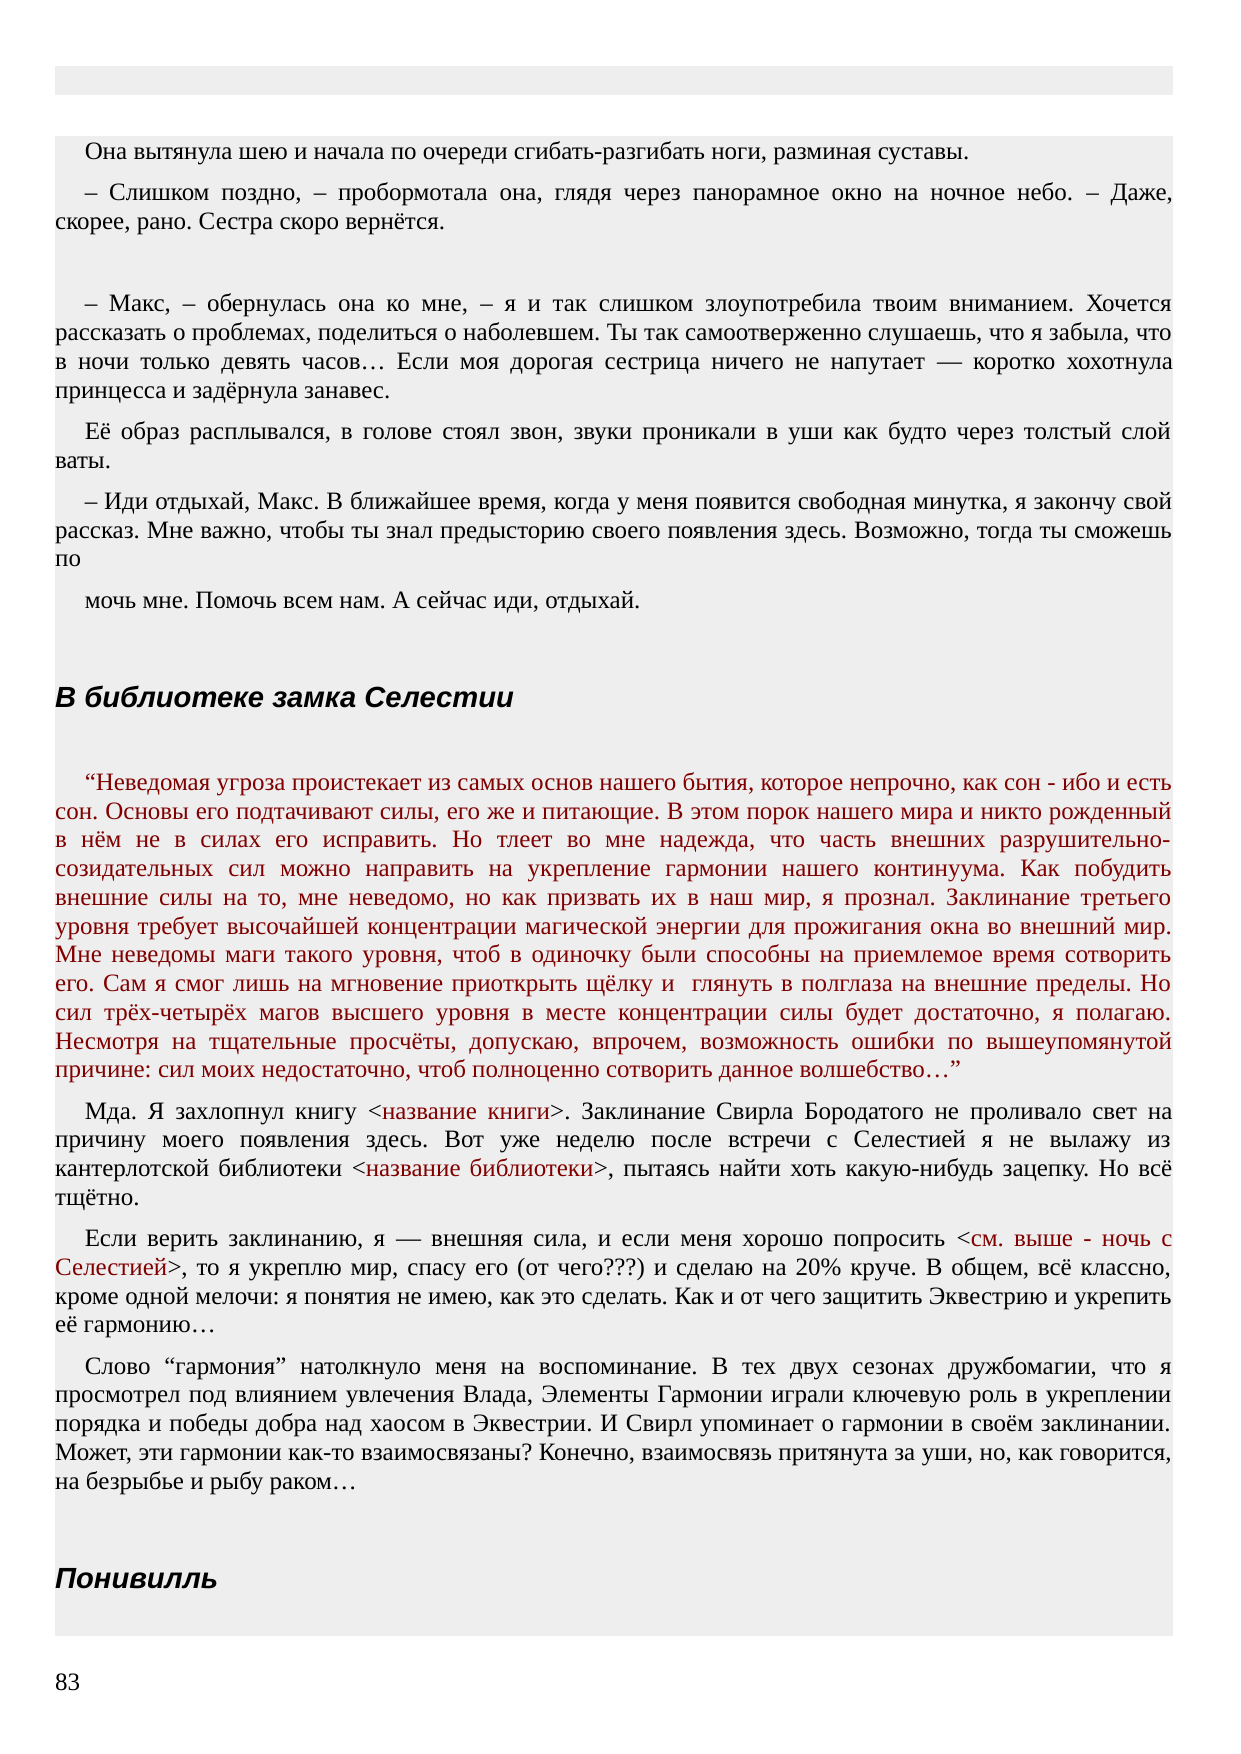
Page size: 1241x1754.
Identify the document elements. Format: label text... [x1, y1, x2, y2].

text “Неведомая угроза проистекает из самых основ нашего бытия, которое непрочно, как сон - ибо и есть сон. Основы его подтачивают силы, его же и питающие. В этом порок нашего мира и никто рожденный в нём не в силах его исправить. Но тлеет во мне надежда, что часть внешних разрушительно-созидательных сил можно направить на укрепление гармонии нашего континуума. Как побудить внешние силы на то, мне неведомо, но как призвать их в наш мир, я прознал. Заклинание третьего уровня требует высочайшей концентрации магической энергии для прожигания окна во внешний мир. Мне неведомы маги такого уровня, чтоб в одиночку были способны на приемлемое время сотворить его. Сам я смог лишь на мгновение приоткрыть щёлку и глянуть в полглаза на внешние пределы. Но сил трёх-четырёх магов высшего уровня в месте концентрации силы будет достаточно, я полагаю. Несмотря на тщательные просчёты, допускаю, впрочем, возможность ошибки по вышеупомянутой причине: сил моих недостаточно, чтоб полноценно сотворить данное волшебство…” [55, 767, 1173, 1083]
text Слово “гармония” натолкнуло меня на воспоминание. В тех двух сезонах дружбомагии, что я просмотрел под влиянием увлечения Влада, Элементы Гармонии играли ключевую роль в укреплении порядка и победы добра над хаосом в Эквестрии. И Свирл упоминает о гармонии в своём заклинании. Может, эти гармонии как-то взаимосвязаны? Конечно, взаимосвязь притянута за уши, но, как говорится, на безрыбье и рыбу раком… [55, 1351, 1173, 1494]
text – Иди отдыхай, Макс. В ближайшее время, когда у меня появится свободная минутка, я закончу свой рассказ. Мне важно, чтобы ты знал предысторию своего появления здесь. Возможно, тогда ты сможешь по [55, 486, 1173, 572]
text Мда. Я захлопнул книгу <название книги>. Заклинание Свирла Бородатого не проливало свет на причину моего появления здесь. Вот уже неделю после встречи с Селестией я не вылажу из кантерлотской библиотеки <название библиотеки>, пытаясь найти хоть какую-нибудь зацепку. Но всё тщётно. [55, 1096, 1173, 1211]
text Если верить заклинанию, я — внешняя сила, и если меня хорошо попросить <см. выше - ночь с Селестией>, то я укреплю мир, спасу его (от чего???) и сделаю на 20% круче. В общем, всё классно, кроме одной мелочи: я понятия не имею, как это сделать. Как и от чего защитить Эквестрию и укрепить её гармонию… [55, 1223, 1173, 1338]
text Её образ расплывался, в голове стоял звон, звуки проникали в уши как будто через толстый слой ваты. [55, 416, 1173, 473]
subtitle Понивилль [55, 1561, 1173, 1594]
text – Слишком поздно, – пробормотала она, глядя через панорамное окно на ночное небо. – Даже, скорее, рано. Сестра скоро вернётся. [55, 177, 1173, 235]
text Она вытянула шею и начала по очереди сгибать-разгибать ноги, разминая суставы. [55, 136, 1173, 165]
text мочь мне. Помочь всем нам. А сейчас иди, отдыхай. [55, 585, 1173, 613]
subtitle В библиотеке замка Селестии [55, 680, 1173, 713]
text – Макс, – обернулась она ко мне, – я и так слишком злоупотребила твоим вниманием. Хочется рассказать о проблемах, поделиться о наболевшем. Ты так самоотверженно слушаешь, что я забыла, что в ночи только девять часов… Если моя дорогая сестрица ничего не напутает — коротко хохотнула принцесса и задёрнула занавес. [55, 288, 1173, 403]
